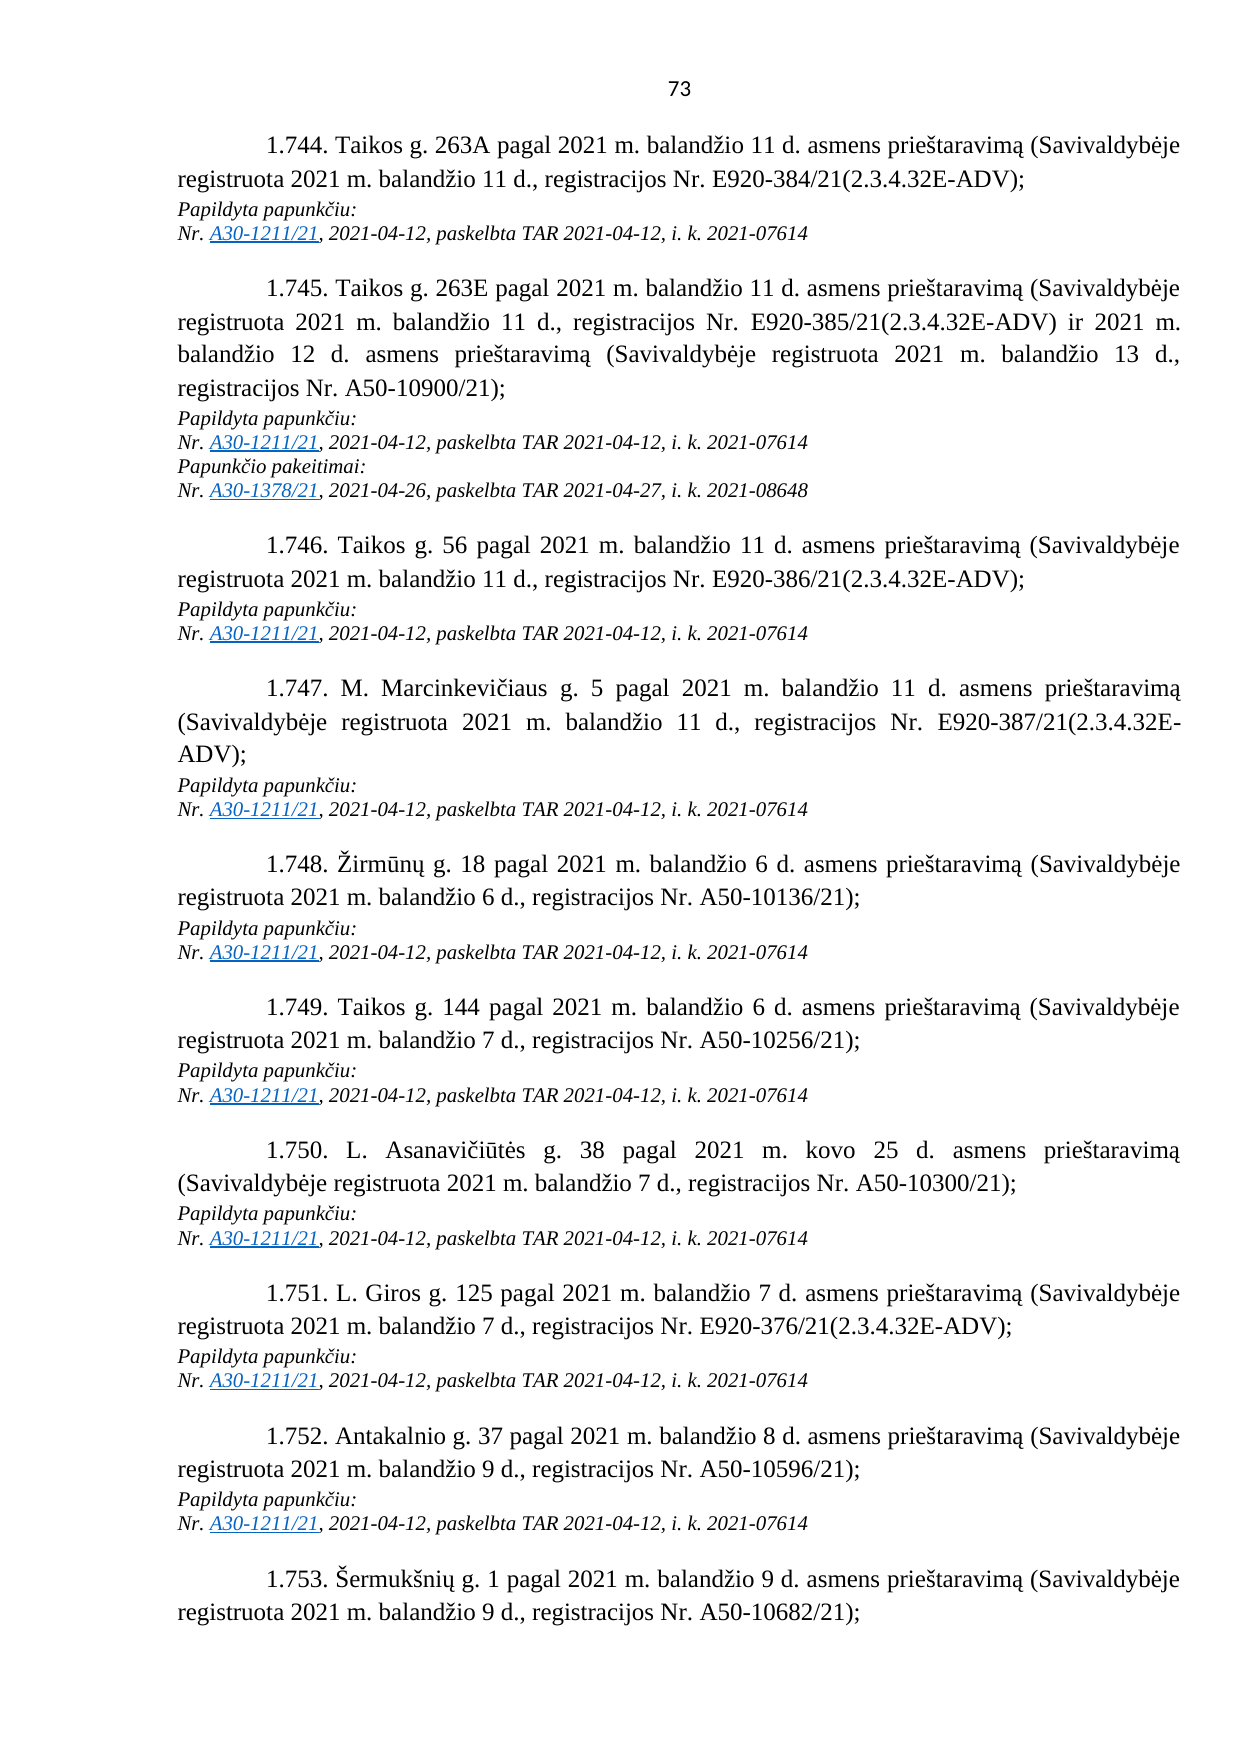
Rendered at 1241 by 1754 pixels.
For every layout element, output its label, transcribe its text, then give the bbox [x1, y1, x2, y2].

text Papildyta papunkčiu: [177, 197, 1181, 221]
text Nr. A30-1211/21, 2021-04-12, paskelbta TAR 2021-04-12, i. k. 2021-07614 [177, 797, 1181, 821]
text Papildyta papunkčiu: [177, 406, 1181, 430]
text 1.750. L. Asanavičiūtės g. 38 pagal 2021 m. kovo 25 d. asmens prieštaravimą (Savivaldybėje registruota 2021 m. balandžio 7 d., registracijos Nr. A50-10300/21); [177, 1135, 1181, 1197]
text Papildyta papunkčiu: [177, 1487, 1181, 1511]
text Nr. A30-1211/21, 2021-04-12, paskelbta TAR 2021-04-12, i. k. 2021-07614 [177, 1368, 1181, 1392]
text 1.753. Šermukšnių g. 1 pagal 2021 m. balandžio 9 d. asmens prieštaravimą (Savivaldybėje registruota 2021 m. balandžio 9 d., registracijos Nr. A50-10682/21); [177, 1564, 1181, 1626]
text Nr. A30-1211/21, 2021-04-12, paskelbta TAR 2021-04-12, i. k. 2021-07614 [177, 621, 1181, 645]
text Nr. A30-1211/21, 2021-04-12, paskelbta TAR 2021-04-12, i. k. 2021-07614 [177, 939, 1181, 964]
text Nr. A30-1211/21, 2021-04-12, paskelbta TAR 2021-04-12, i. k. 2021-07614 [177, 1511, 1181, 1535]
text 1.745. Taikos g. 263E pagal 2021 m. balandžio 11 d. asmens prieštaravimą (Savivaldybėje registruota 2021 m. balandžio 11 d., registracijos Nr. E920-385/21(2.3.4.32E-ADV) ir 2021 m. balandžio 12 d. asmens prieštaravimą (Savivaldybėje registruota 2021 m. balandžio 13 d., registracijos Nr. A50-10900/21); [177, 273, 1181, 401]
text Papunkčio pakeitimai: [177, 454, 1181, 478]
text Papildyta papunkčiu: [177, 773, 1181, 797]
text Nr. A30-1211/21, 2021-04-12, paskelbta TAR 2021-04-12, i. k. 2021-07614 [177, 1225, 1181, 1249]
text Nr. A30-1211/21, 2021-04-12, paskelbta TAR 2021-04-12, i. k. 2021-07614 [177, 221, 1181, 245]
text 1.746. Taikos g. 56 pagal 2021 m. balandžio 11 d. asmens prieštaravimą (Savivaldybėje registruota 2021 m. balandžio 11 d., registracijos Nr. E920-386/21(2.3.4.32E-ADV); [177, 531, 1181, 592]
text 1.747. M. Marcinkevičiaus g. 5 pagal 2021 m. balandžio 11 d. asmens prieštaravimą (Savivaldybėje registruota 2021 m. balandžio 11 d., registracijos Nr. E920-387/21(2.3.4.32E-ADV); [177, 673, 1181, 768]
text Papildyta papunkčiu: [177, 1201, 1181, 1225]
text Nr. A30-1211/21, 2021-04-12, paskelbta TAR 2021-04-12, i. k. 2021-07614 [177, 1082, 1181, 1107]
text Papildyta papunkčiu: [177, 1344, 1181, 1368]
text Papildyta papunkčiu: [177, 916, 1181, 939]
text 1.752. Antakalnio g. 37 pagal 2021 m. balandžio 8 d. asmens prieštaravimą (Savivaldybėje registruota 2021 m. balandžio 9 d., registracijos Nr. A50-10596/21); [177, 1421, 1181, 1483]
text Papildyta papunkčiu: [177, 597, 1181, 621]
text 1.751. L. Giros g. 125 pagal 2021 m. balandžio 7 d. asmens prieštaravimą (Savivaldybėje registruota 2021 m. balandžio 7 d., registracijos Nr. E920-376/21(2.3.4.32E-ADV); [177, 1278, 1181, 1340]
text 1.744. Taikos g. 263A pagal 2021 m. balandžio 11 d. asmens prieštaravimą (Savivaldybėje registruota 2021 m. balandžio 11 d., registracijos Nr. E920-384/21(2.3.4.32E-ADV); [177, 131, 1181, 192]
text 1.749. Taikos g. 144 pagal 2021 m. balandžio 6 d. asmens prieštaravimą (Savivaldybėje registruota 2021 m. balandžio 7 d., registracijos Nr. A50-10256/21); [177, 992, 1181, 1054]
text Nr. A30-1378/21, 2021-04-26, paskelbta TAR 2021-04-27, i. k. 2021-08648 [177, 478, 1181, 502]
text Nr. A30-1211/21, 2021-04-12, paskelbta TAR 2021-04-12, i. k. 2021-07614 [177, 430, 1181, 454]
text Papildyta papunkčiu: [177, 1058, 1181, 1082]
text 1.748. Žirmūnų g. 18 pagal 2021 m. balandžio 6 d. asmens prieštaravimą (Savivaldybėje registruota 2021 m. balandžio 6 d., registracijos Nr. A50-10136/21); [177, 849, 1181, 911]
